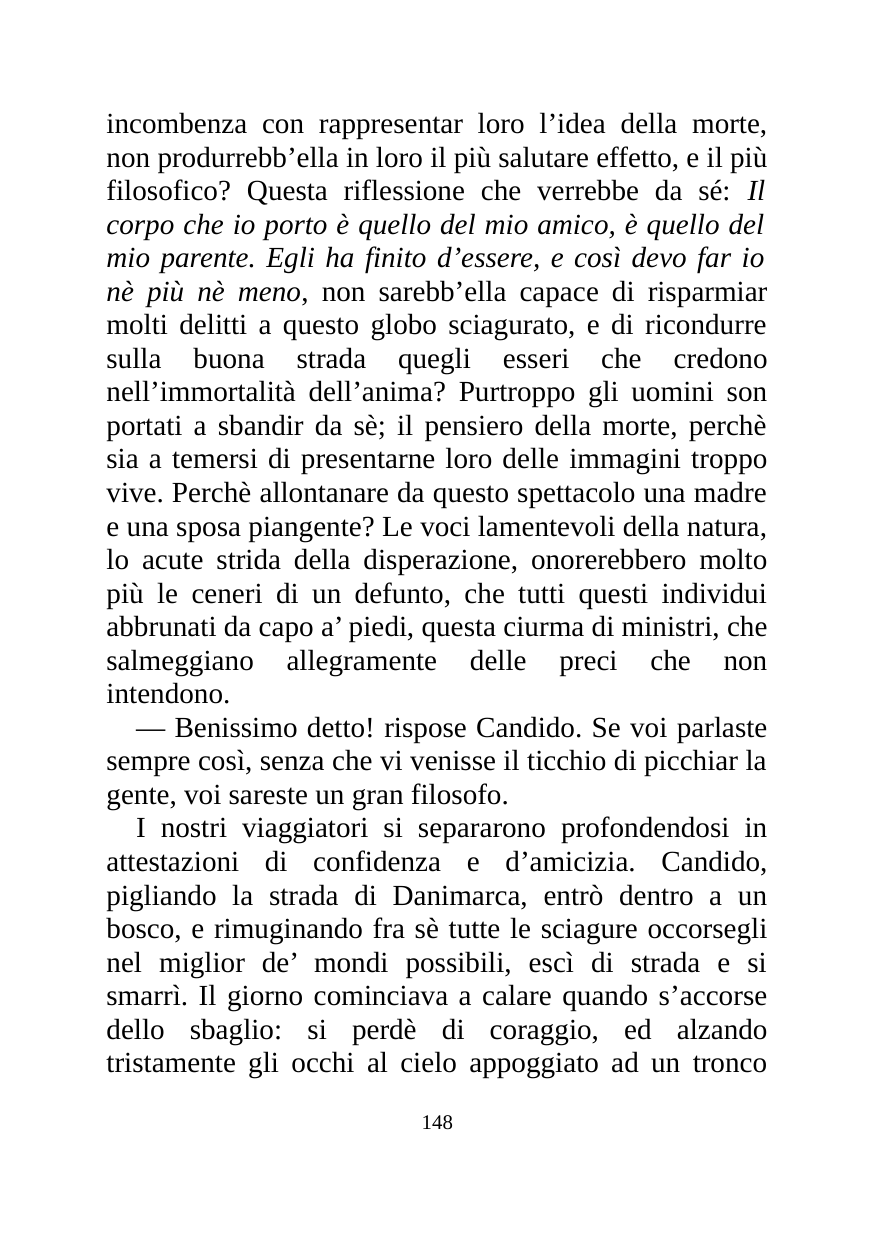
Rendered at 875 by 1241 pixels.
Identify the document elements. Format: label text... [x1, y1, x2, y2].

text — Benissimo detto! rispose Candido. Se voi parlaste sempre così, senza che vi venisse il ticchio di picchiar la gente, voi sareste un gran filosofo. [106, 710, 768, 811]
text incombenza con rappresentar loro l’idea della morte, non produrrebb’ella in loro il più salutare effetto, e il più filosofico? Questa riflessione che verrebbe da sé: Il corpo che io porto è quello del mio amico, è quello del mio parente. Egli ha finito d’essere, e così devo far io nè più nè meno, non sarebb’ella capace di risparmiar molti delitti a questo globo sciagurato, e di ricondurre sulla buona strada quegli esseri che credono nell’immortalità dell’anima? Purtroppo gli uomini son portati a sbandir da sè; il pensiero della morte, perchè sia a temersi di presentarne loro delle immagini troppo vive. Perchè allontanare da questo spettacolo una madre e una sposa piangente? Le voci lamentevoli della natura, lo acute strida della disperazione, onorerebbero molto più le ceneri di un defunto, che tutti questi individui abbrunati da capo a’ piedi, questa ciurma di ministri, che salmeggiano allegramente delle preci che non intendono. [106, 106, 768, 710]
text I nostri viaggiatori si separarono profondendosi in attestazioni di confidenza e d’amicizia. Candido, pigliando la strada di Danimarca, entrò dentro a un bosco, e rimuginando fra sè tutte le sciagure occorsegli nel miglior de’ mondi possibili, escì di strada e si smarrì. Il giorno cominciava a calare quando s’accorse dello sbaglio: si perdè di coraggio, ed alzando tristamente gli occhi al cielo appoggiato ad un tronco [106, 811, 768, 1079]
